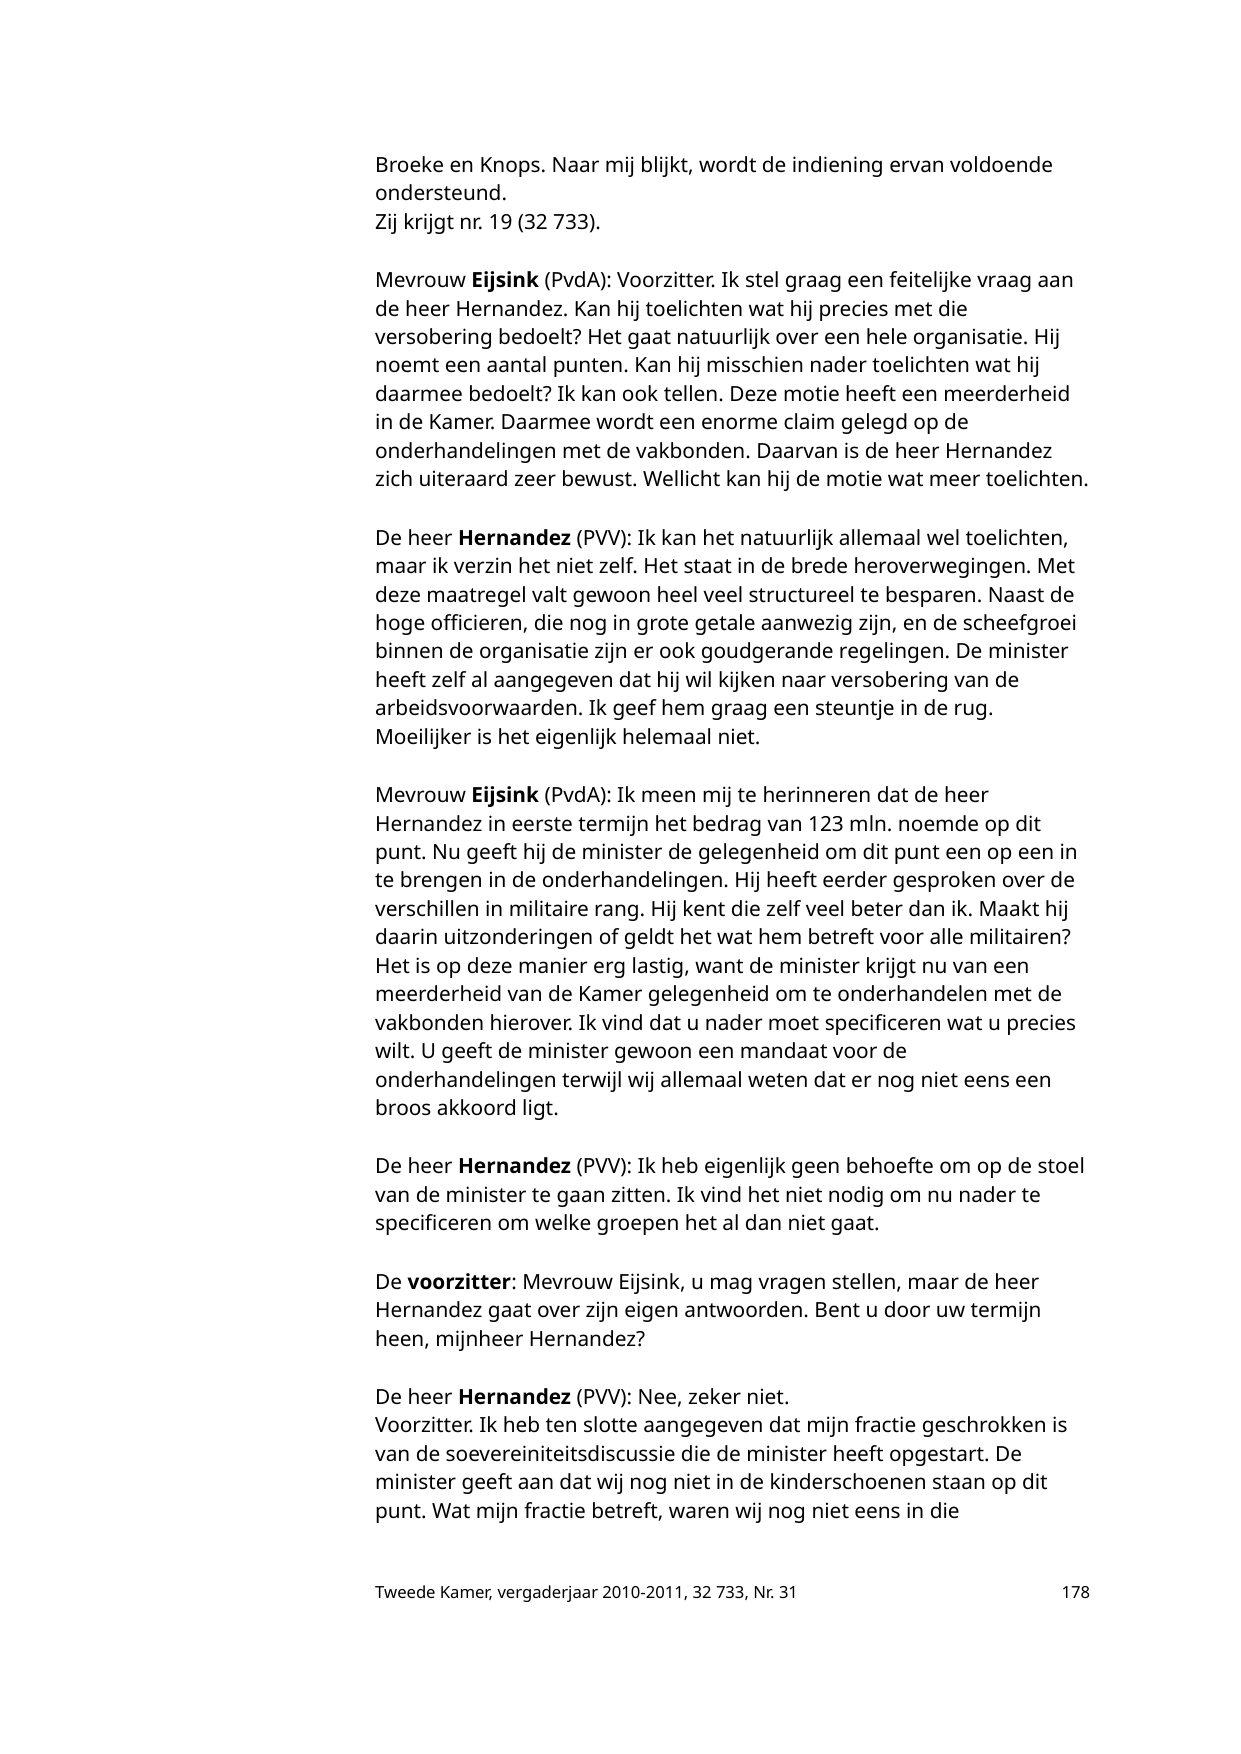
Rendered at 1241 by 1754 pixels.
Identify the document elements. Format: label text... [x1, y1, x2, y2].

text De heer Hernandez (PVV): Ik kan het natuurlijk allemaal wel toelichten, maar ik verzin het niet zelf. Het staat in de brede heroverwegingen. Met deze maatregel valt gewoon heel veel structureel te besparen. Naast de hoge officieren, die nog in grote getale aanwezig zijn, en de scheefgroei binnen de organisatie zijn er ook goudgerande regelingen. De minister heeft zelf al aangegeven dat hij wil kijken naar versobering van de arbeidsvoorwaarden. Ik geef hem graag een steuntje in de rug. Moeilijker is het eigenlijk helemaal niet. [375, 523, 1090, 750]
text Broeke en Knops. Naar mij blijkt, wordt de indiening ervan voldoende ondersteund. [375, 150, 1090, 207]
text Mevrouw Eijsink (PvdA): Ik meen mij te herinneren dat de heer Hernandez in eerste termijn het bedrag van 123 mln. noemde op dit punt. Nu geeft hij de minister de gelegenheid om dit punt een op een in te brengen in de onderhandelingen. Hij heeft eerder gesproken over de verschillen in militaire rang. Hij kent die zelf veel beter dan ik. Maakt hij daarin uitzonderingen of geldt het wat hem betreft voor alle militairen? Het is op deze manier erg lastig, want de minister krijgt nu van een meerderheid van de Kamer gelegenheid om te onderhandelen met de vakbonden hierover. Ik vind dat u nader moet specificeren wat u precies wilt. U geeft de minister gewoon een mandaat voor de onderhandelingen terwijl wij allemaal weten dat er nog niet eens een broos akkoord ligt. [375, 780, 1090, 1122]
text De heer Hernandez (PVV): Ik heb eigenlijk geen behoefte om op de stoel van de minister te gaan zitten. Ik vind het niet nodig om nu nader te specificeren om welke groepen het al dan niet gaat. [375, 1152, 1090, 1237]
text De voorzitter: Mevrouw Eijsink, u mag vragen stellen, maar de heer Hernandez gaat over zijn eigen antwoorden. Bent u door uw termijn heen, mijnheer Hernandez? [375, 1267, 1090, 1352]
text Mevrouw Eijsink (PvdA): Voorzitter. Ik stel graag een feitelijke vraag aan de heer Hernandez. Kan hij toelichten wat hij precies met die versobering bedoelt? Het gaat natuurlijk over een hele organisatie. Hij noemt een aantal punten. Kan hij misschien nader toelichten wat hij daarmee bedoelt? Ik kan ook tellen. Deze motie heeft een meerderheid in de Kamer. Daarmee wordt een enorme claim gelegd op de onderhandelingen met de vakbonden. Daarvan is de heer Hernandez zich uiteraard zeer bewust. Wellicht kan hij de motie wat meer toelichten. [375, 265, 1090, 493]
text De heer Hernandez (PVV): Nee, zeker niet. [375, 1382, 1090, 1411]
text Zij krijgt nr. 19 (32 733). [375, 207, 1090, 235]
text Voorzitter. Ik heb ten slotte aangegeven dat mijn fractie geschrokken is van de soevereiniteitsdiscussie die de minister heeft opgestart. De minister geeft aan dat wij nog niet in de kinderschoenen staan op dit punt. Wat mijn fractie betreft, waren wij nog niet eens in die [375, 1411, 1090, 1524]
